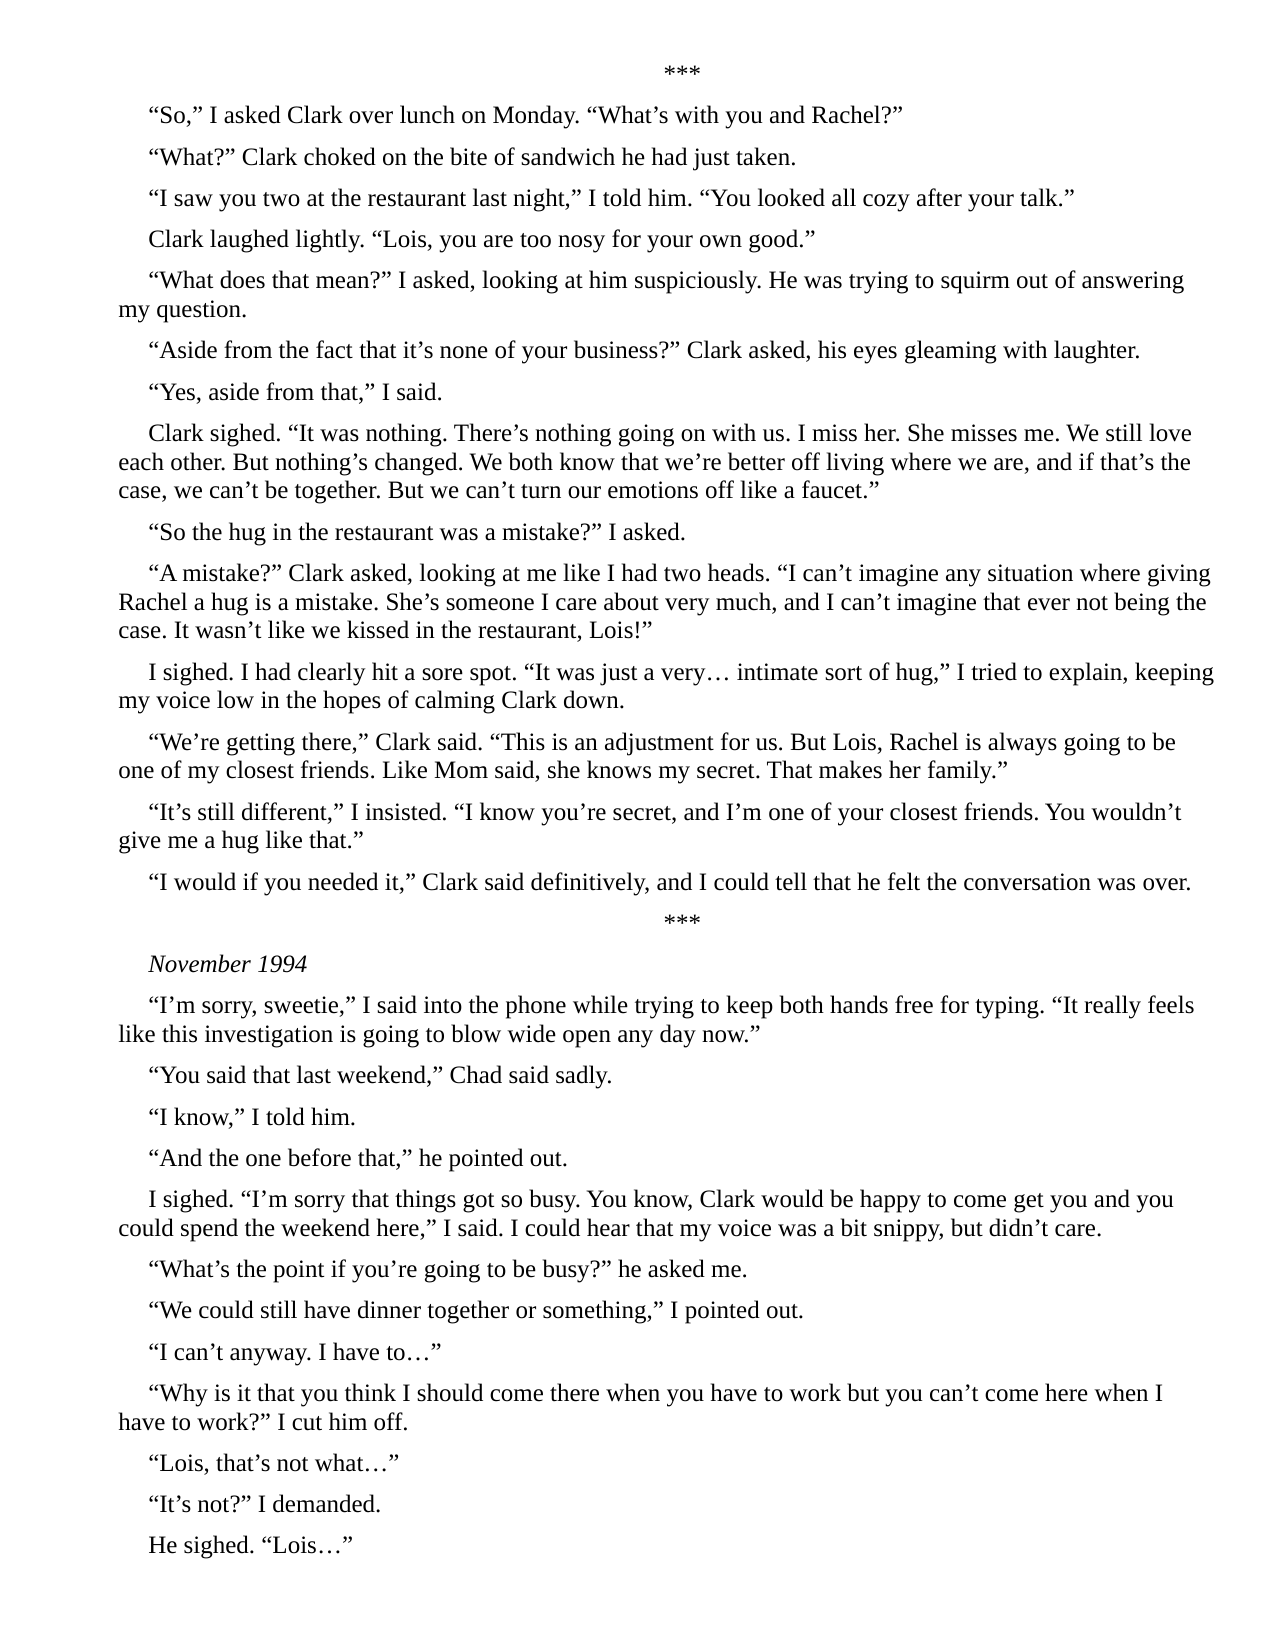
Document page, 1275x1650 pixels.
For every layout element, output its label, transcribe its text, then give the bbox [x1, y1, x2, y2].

text “We’re getting there,” Clark said. “This is an adjustment for us. But Lois, Rachel is always going to be one of my closest friends. Like Mom said, she knows my secret. That makes her family.” [118, 727, 1216, 784]
text “So the hug in the restaurant was a mistake?” I asked. [118, 517, 1216, 545]
text “So,” I asked Clark over lunch on Monday. “What’s with you and Rachel?” [118, 100, 1216, 129]
text “It’s not?” I demanded. [118, 1489, 1216, 1518]
text “I can’t anyway. I have to…” [118, 1337, 1216, 1365]
text “What?” Clark choked on the bite of sandwich he had just taken. [118, 142, 1216, 170]
text “A mistake?” Clark asked, looking at me like I had two heads. “I can’t imagine any situation where giving Rachel a hug is a mistake. She’s someone I care about very much, and I can’t imagine that ever not being the case. It wasn’t like we kissed in the restaurant, Lois!” [118, 558, 1216, 644]
text “I saw you two at the restaurant last night,” I told him. “You looked all cozy after your talk.” [118, 183, 1216, 212]
text *** [118, 908, 1216, 937]
text “I would if you needed it,” Clark said definitively, and I could tell that he felt the conversation was over. [118, 867, 1216, 895]
text He sighed. “Lois…” [118, 1530, 1216, 1559]
text “Yes, aside from that,” I said. [118, 377, 1216, 405]
text “I’m sorry, sweetie,” I said into the phone while trying to keep both hands free for typing. “It really feels like this investigation is going to blow wide open any day now.” [118, 990, 1216, 1048]
text “We could still have dinner together or something,” I pointed out. [118, 1295, 1216, 1324]
text Clark sighed. “It was nothing. There’s nothing going on with us. I miss her. She misses me. We still love each other. But nothing’s changed. We both know that we’re better off living where we are, and if that’s the case, we can’t be together. But we can’t turn our emotions off like a faucet.” [118, 418, 1216, 504]
text Clark laughed lightly. “Lois, you are too nosy for your own good.” [118, 224, 1216, 253]
text “What’s the point if you’re going to be busy?” he asked me. [118, 1254, 1216, 1283]
text November 1994 [118, 949, 1216, 978]
text “It’s still different,” I insisted. “I know you’re secret, and I’m one of your closest friends. You wouldn’t give me a hug like that.” [118, 797, 1216, 854]
text I sighed. “I’m sorry that things got so busy. You know, Clark would be happy to come get you and you could spend the weekend here,” I said. I could hear that my voice was a bit snippy, but didn’t care. [118, 1184, 1216, 1242]
text “I know,” I told him. [118, 1102, 1216, 1130]
text “Why is it that you think I should come there when you have to work but you can’t come here when I have to work?” I cut him off. [118, 1378, 1216, 1435]
text “And the one before that,” he pointed out. [118, 1143, 1216, 1172]
text “Aside from the fact that it’s none of your business?” Clark asked, his eyes gleaming with laughter. [118, 335, 1216, 364]
text “What does that mean?” I asked, looking at him suspiciously. He was trying to squirm out of answering my question. [118, 265, 1216, 323]
text *** [118, 59, 1216, 88]
text “You said that last weekend,” Chad said sadly. [118, 1060, 1216, 1089]
text “Lois, that’s not what…” [118, 1448, 1216, 1477]
text I sighed. I had clearly hit a sore spot. “It was just a very… intimate sort of hug,” I tried to explain, keeping my voice low in the hopes of calming Clark down. [118, 657, 1216, 714]
